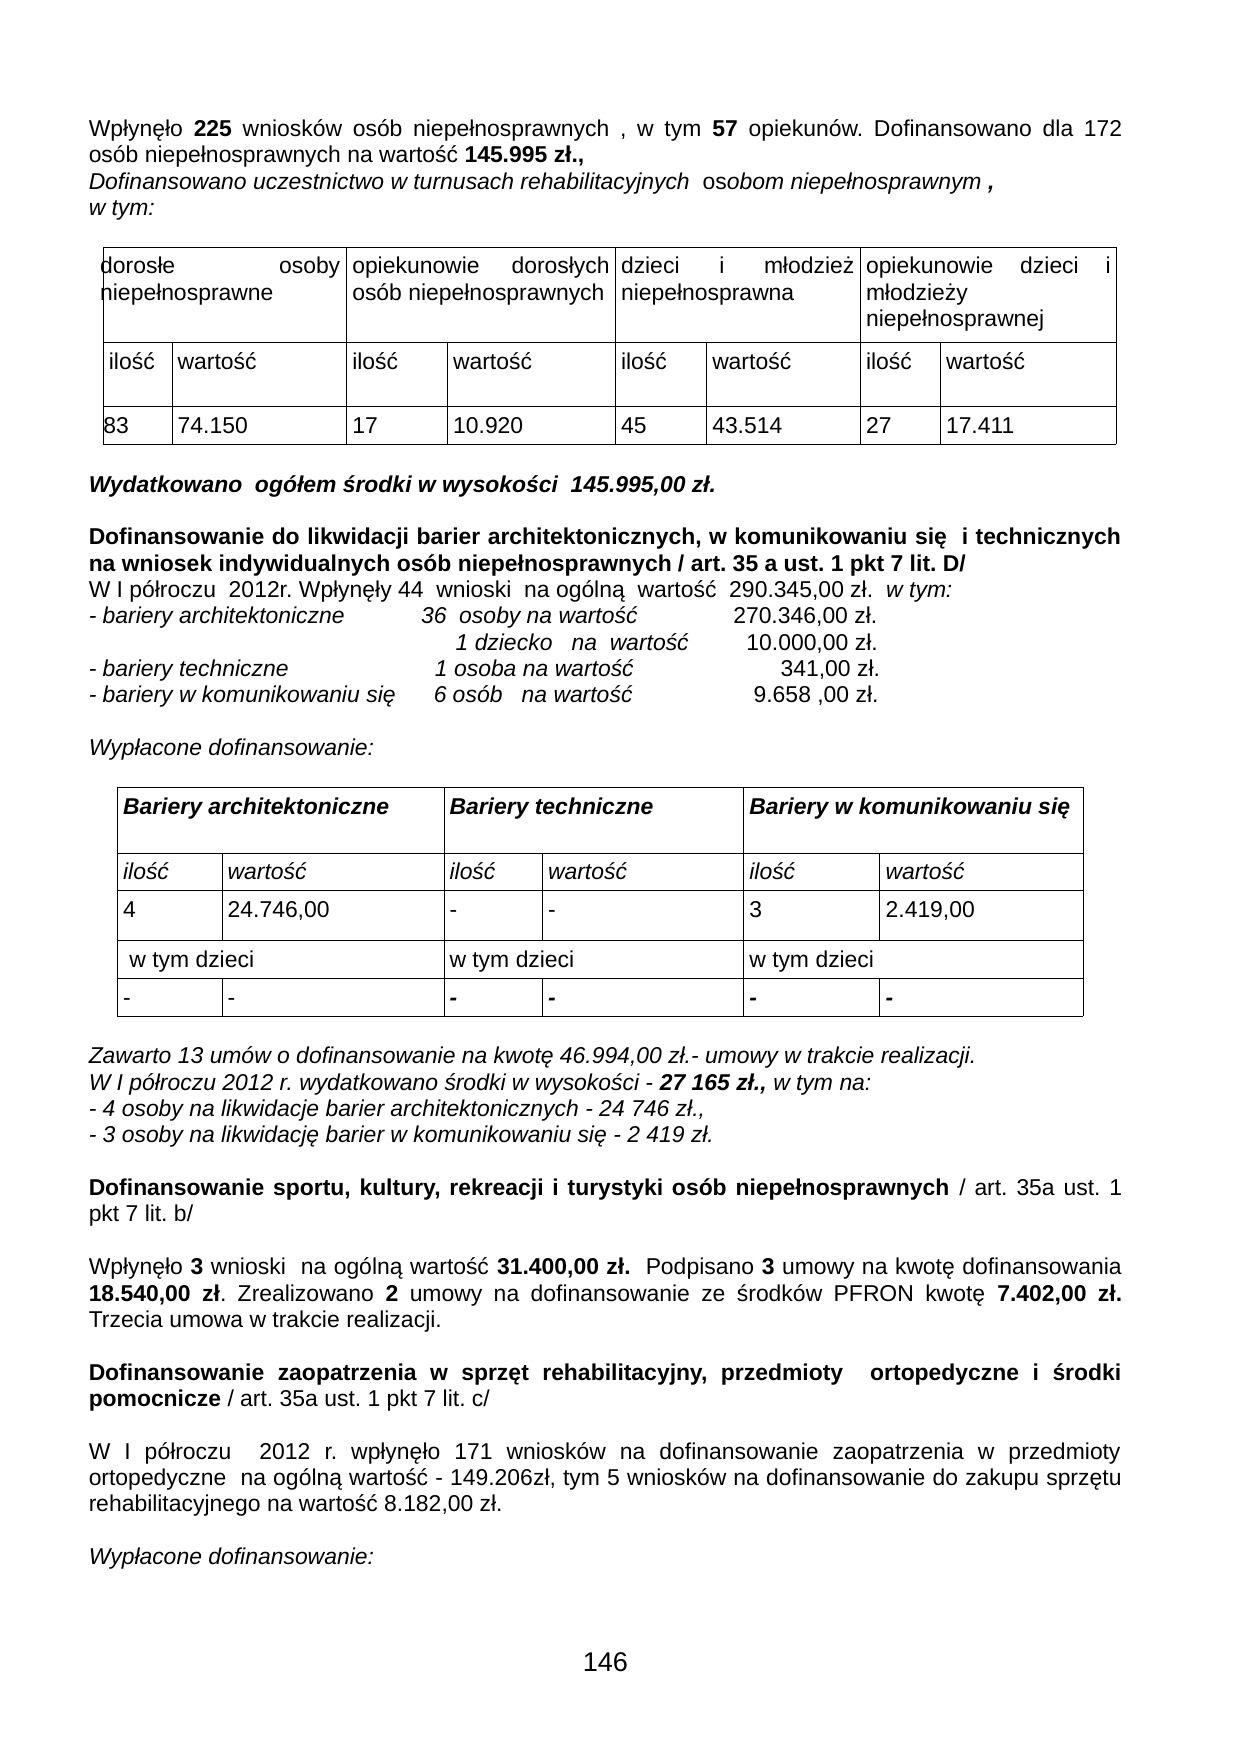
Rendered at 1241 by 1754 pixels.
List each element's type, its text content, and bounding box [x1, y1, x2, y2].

table_cell w tym dzieci [118, 941, 444, 978]
table_cell 74.150 [173, 407, 346, 444]
table_header dorosłe osoby niepełnosprawne [104, 248, 346, 342]
table_cell - [543, 891, 743, 940]
list - 3 osoby na likwidację barier w komunikowaniu się - 2 419 zł. [88, 1121, 1122, 1148]
table_header Bariery architektoniczne [118, 788, 444, 852]
table_cell 17.411 [941, 407, 1116, 444]
table_header Bariery w komunikowaniu się [744, 788, 1083, 852]
text w tym: [88, 194, 1122, 220]
table_cell - [445, 979, 542, 1016]
table_cell wartość [543, 854, 743, 890]
table_header opiekunowie dorosłych osób niepełnosprawnych [347, 248, 615, 342]
table_cell w tym dzieci [744, 941, 1083, 978]
table_cell ilość [118, 854, 222, 890]
table_header opiekunowie dzieci i młodzieży niepełnosprawnej [861, 248, 1116, 342]
list Zawarto 13 umów o dofinansowanie na kwotę 46.994,00 zł.- umowy w trakcie realizacji. [88, 1042, 1122, 1069]
table_cell wartość [707, 343, 860, 406]
table_cell - [543, 979, 743, 1016]
table_cell wartość [173, 343, 346, 406]
table_cell - [445, 891, 542, 940]
text W I półroczu 2012r. Wpłynęły 44 wnioski na ogólną wartość 290.345,00 zł. w tym: [88, 576, 1122, 602]
text 1 dziecko na wartość 10.000,00 zł. [124, 629, 1122, 655]
table_cell 24.746,00 [223, 891, 444, 940]
table_cell 2.419,00 [880, 891, 1083, 940]
table_cell 27 [861, 407, 940, 444]
table_cell wartość [941, 343, 1116, 406]
table_cell wartość [448, 343, 615, 406]
table_cell 10.920 [448, 407, 615, 444]
table_cell - [744, 979, 879, 1016]
text Dofinansowano uczestnictwo w turnusach rehabilitacyjnych osobom niepełnosprawnym , [88, 168, 1122, 194]
text Wpłynęło 225 wniosków osób niepełnosprawnych , w tym 57 opiekunów. Dofinansowano dla 172 osób niepełnosprawnych na wartość 145.995 zł., [88, 115, 1122, 168]
table_cell wartość [880, 854, 1083, 890]
table_cell ilość [744, 854, 879, 890]
text W I półroczu 2012 r. wpłynęło 171 wniosków na dofinansowanie zaopatrzenia w przedmioty ortopedyczne na ogólną wartość - 149.206zł, tym 5 wniosków na dofinansowanie do zakupu sprzętu rehabilitacyjnego na wartość 8.182,00 zł. [88, 1438, 1122, 1517]
table_cell 45 [616, 407, 706, 444]
table_header Bariery techniczne [445, 788, 743, 852]
table_cell 83 [104, 407, 172, 444]
text Dofinansowanie zaopatrzenia w sprzęt rehabilitacyjny, przedmioty ortopedyczne i środki pomocnicze / art. 35a ust. 1 pkt 7 lit. c/ [88, 1358, 1122, 1411]
table_cell 4 [118, 891, 222, 940]
table_cell - [223, 979, 444, 1016]
list - bariery w komunikowaniu się 6 osób na wartość 9.658 ,00 zł. [88, 681, 1122, 708]
table_cell - [118, 979, 222, 1016]
table_cell - [880, 979, 1083, 1016]
table_cell ilość [861, 343, 940, 406]
table_cell ilość [104, 343, 172, 406]
table_cell 43.514 [707, 407, 860, 444]
table_cell ilość [616, 343, 706, 406]
list - bariery architektoniczne 36 osoby na wartość 270.346,00 zł. [88, 602, 1122, 629]
text W I półroczu 2012 r. wydatkowano środki w wysokości - 27 165 zł., w tym na: [88, 1069, 1122, 1095]
list - bariery techniczne 1 osoba na wartość 341,00 zł. [88, 655, 1122, 681]
table_cell 17 [347, 407, 447, 444]
text Wypłacone dofinansowanie: [88, 734, 1122, 761]
text Wydatkowano ogółem środki w wysokości 145.995,00 zł. [88, 471, 1122, 497]
table_cell ilość [445, 854, 542, 890]
text Dofinansowanie sportu, kultury, rekreacji i turystyki osób niepełnosprawnych / art. 35a ust. 1 pkt 7 lit. b/ [88, 1174, 1122, 1227]
text Dofinansowanie do likwidacji barier architektonicznych, w komunikowaniu się i technicznych na wniosek indywidualnych osób niepełnosprawnych / art. 35 a ust. 1 pkt 7 lit. D/ [88, 523, 1122, 576]
text Wypłacone dofinansowanie: [88, 1543, 1122, 1569]
table_cell wartość [223, 854, 444, 890]
table_cell ilość [347, 343, 447, 406]
text Wpłynęło 3 wnioski na ogólną wartość 31.400,00 zł. Podpisano 3 umowy na kwotę dofinansowania 18.540,00 zł. Zrealizowano 2 umowy na dofinansowanie ze środków PFRON kwotę 7.402,00 zł. Trzecia umowa w trakcie realizacji. [88, 1253, 1122, 1332]
table_cell 3 [744, 891, 879, 940]
list - 4 osoby na likwidacje barier architektonicznych - 24 746 zł., [88, 1095, 1122, 1121]
table_header dzieci i młodzież niepełnosprawna [616, 248, 860, 342]
table_cell w tym dzieci [445, 941, 743, 978]
